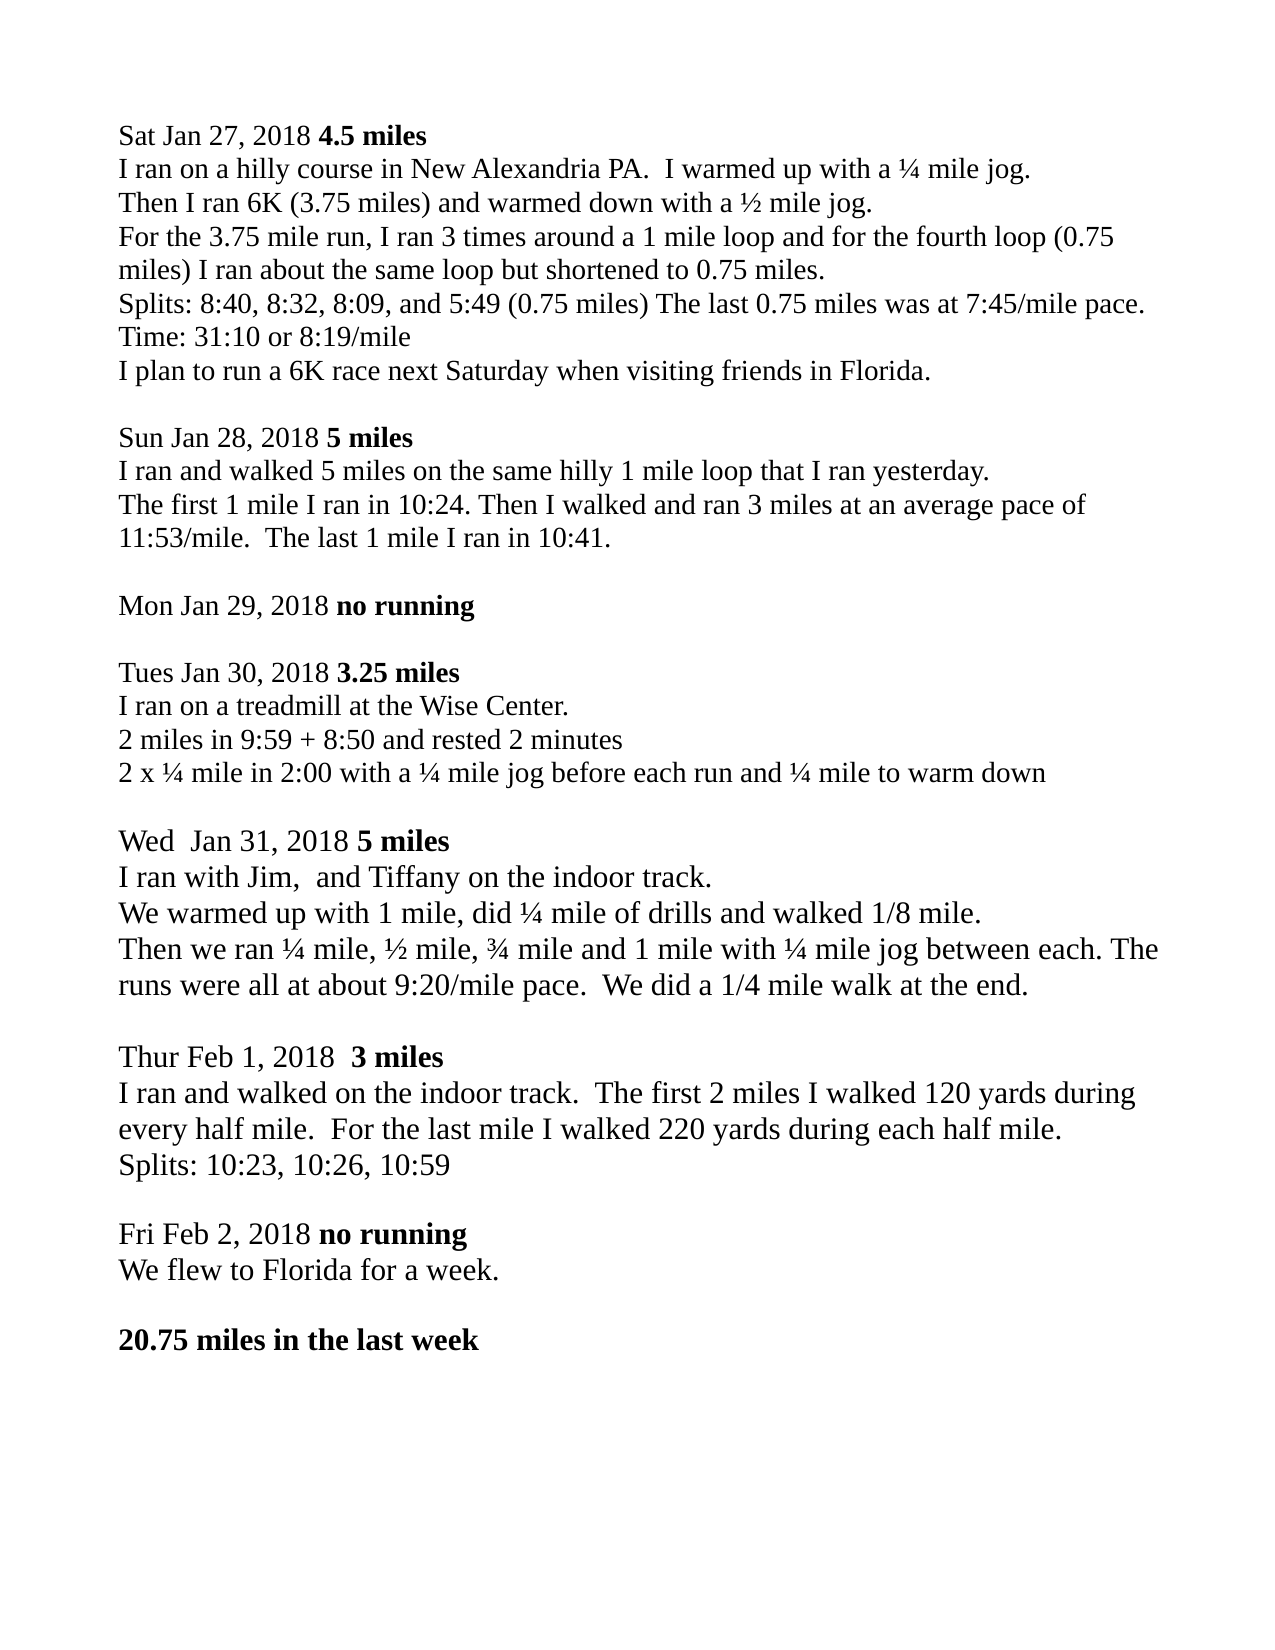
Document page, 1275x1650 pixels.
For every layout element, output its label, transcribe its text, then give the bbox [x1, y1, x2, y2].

text The first 1 mile I ran in 10:24. Then I walked and ran 3 miles at an average pace of 11:53/mile. The last 1 mile I ran in 10:41. [118, 487, 1161, 554]
text I ran and walked on the indoor track. The first 2 miles I walked 120 yards during every half mile. For the last mile I walked 220 yards during each half mile. [118, 1074, 1157, 1146]
text I ran and walked 5 miles on the same hilly 1 mile loop that I ran yesterday. [118, 453, 1161, 487]
text Sun Jan 28, 2018 5 miles [118, 420, 1161, 453]
text We warmed up with 1 mile, did ¼ mile of drills and walked 1/8 mile. [118, 894, 1161, 930]
text Wed Jan 31, 2018 5 miles [118, 822, 1161, 858]
text Mon Jan 29, 2018 no running [118, 588, 1161, 621]
text Thur Feb 1, 2018 3 miles [118, 1038, 1161, 1074]
text Time: 31:10 or 8:19/mile [118, 319, 1161, 353]
text For the 3.75 mile run, I ran 3 times around a 1 mile loop and for the fourth loop (0.75 miles) I ran about the same loop but shortened to 0.75 miles. [118, 219, 1161, 286]
text We flew to Florida for a week. [118, 1251, 1157, 1287]
text Then I ran 6K (3.75 miles) and warmed down with a ½ mile jog. [118, 185, 1161, 219]
text I plan to run a 6K race next Saturday when visiting friends in Florida. [118, 353, 1161, 386]
text Splits: 8:40, 8:32, 8:09, and 5:49 (0.75 miles) The last 0.75 miles was at 7:45/mile pace. [118, 286, 1161, 319]
text Fri Feb 2, 2018 no running [118, 1215, 1157, 1251]
text Then we ran ¼ mile, ½ mile, ¾ mile and 1 mile with ¼ mile jog between each. The runs were all at about 9:20/mile pace. We did a 1/4 mile walk at the end. [118, 930, 1161, 1002]
text 2 miles in 9:59 + 8:50 and rested 2 minutes [118, 722, 1161, 755]
text Sat Jan 27, 2018 4.5 miles [118, 118, 1161, 152]
text I ran with Jim, and Tiffany on the indoor track. [118, 858, 1161, 894]
text I ran on a treadmill at the Wise Center. [118, 688, 1161, 722]
text Splits: 10:23, 10:26, 10:59 [118, 1146, 1157, 1182]
text I ran on a hilly course in New Alexandria PA. I warmed up with a ¼ mile jog. [118, 152, 1161, 185]
text 20.75 miles in the last week [118, 1321, 1157, 1357]
text 2 x ¼ mile in 2:00 with a ¼ mile jog before each run and ¼ mile to warm down [118, 755, 1161, 789]
text Tues Jan 30, 2018 3.25 miles [118, 655, 1161, 688]
